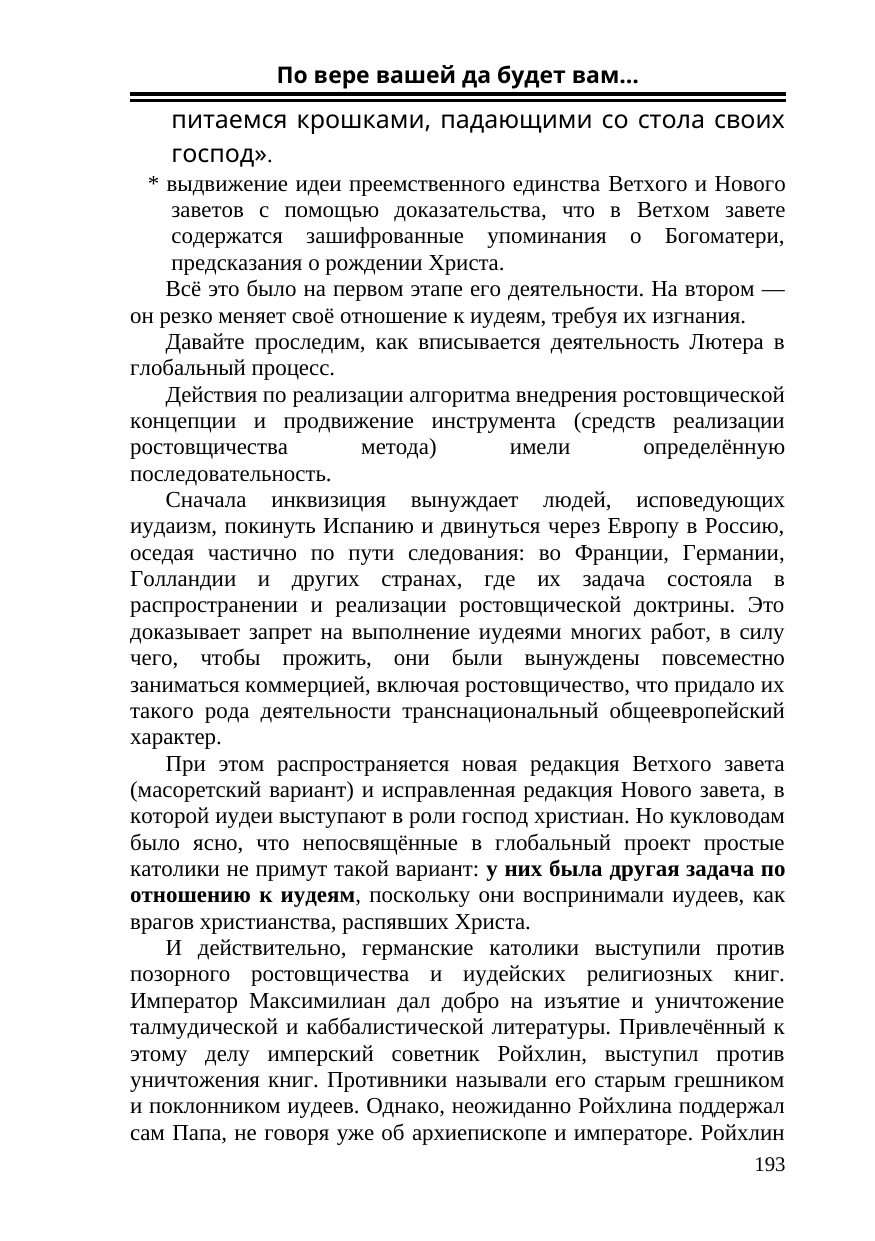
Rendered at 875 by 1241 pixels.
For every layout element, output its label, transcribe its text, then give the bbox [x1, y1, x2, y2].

text Всё это было на первом этапе его деятельности. На втором — он резко меняет своё отношение к иудеям, требуя их изгнания. [130, 275, 786, 328]
text И действительно, германские католики выступили против позорного ростовщичества и иудейских религиозных книг. Император Максимилиан дал добро на изъятие и уничтожение талмудической и каббалистической литературы. Привлечённый к этому делу имперский советник Ройхлин, выступил против уничтожения книг. Противники называли его старым грешником и поклонником иудеев. Однако, неожиданно Ройхлина поддержал сам Папа, не говоря уже об архиепископе и императоре. Ройхлин [130, 934, 786, 1145]
text При этом распространяется новая редакция Ветхого завета (масоретский вариант) и исправленная редакция Нового завета, в которой иудеи выступают в роли господ христиан. Но кукловодам было ясно, что непосвящённые в глобальный проект простые католики не примут такой вариант: у них была другая задача по отношению к иудеям, поскольку они воспринимали иудеев, как врагов христианства, распявших Христа. [130, 750, 786, 934]
text Действия по реализации алгоритма внедрения ростовщической концепции и продвижение инструмента (средств реализации ростовщичества метода) имели определённую последовательность. [130, 381, 786, 486]
list выдвижение идеи преемственного единства Ветхого и Нового заветов с помощью доказательства, что в Ветхом завете содержатся зашифрованные упоминания о Богоматери, предсказания о рождении Христа. [148, 170, 786, 275]
list питаемся крошками, падающими со стола своих господ». [148, 102, 786, 170]
text Давайте проследим, как вписывается деятельность Лютера в глобальный процесс. [130, 328, 786, 381]
text Сначала инквизиция вынуждает людей, исповедующих иудаизм, покинуть Испанию и двинуться через Европу в Россию, оседая частично по пути следования: во Франции, Германии, Голландии и других странах, где их задача состояла в распространении и реализации ростовщической доктрины. Это доказывает запрет на выполнение иудеями многих работ, в силу чего, чтобы прожить, они были вынуждены повсеместно заниматься коммерцией, включая ростовщичество, что придало их такого рода деятельности транснациональный общеевропейский характер. [130, 486, 786, 750]
